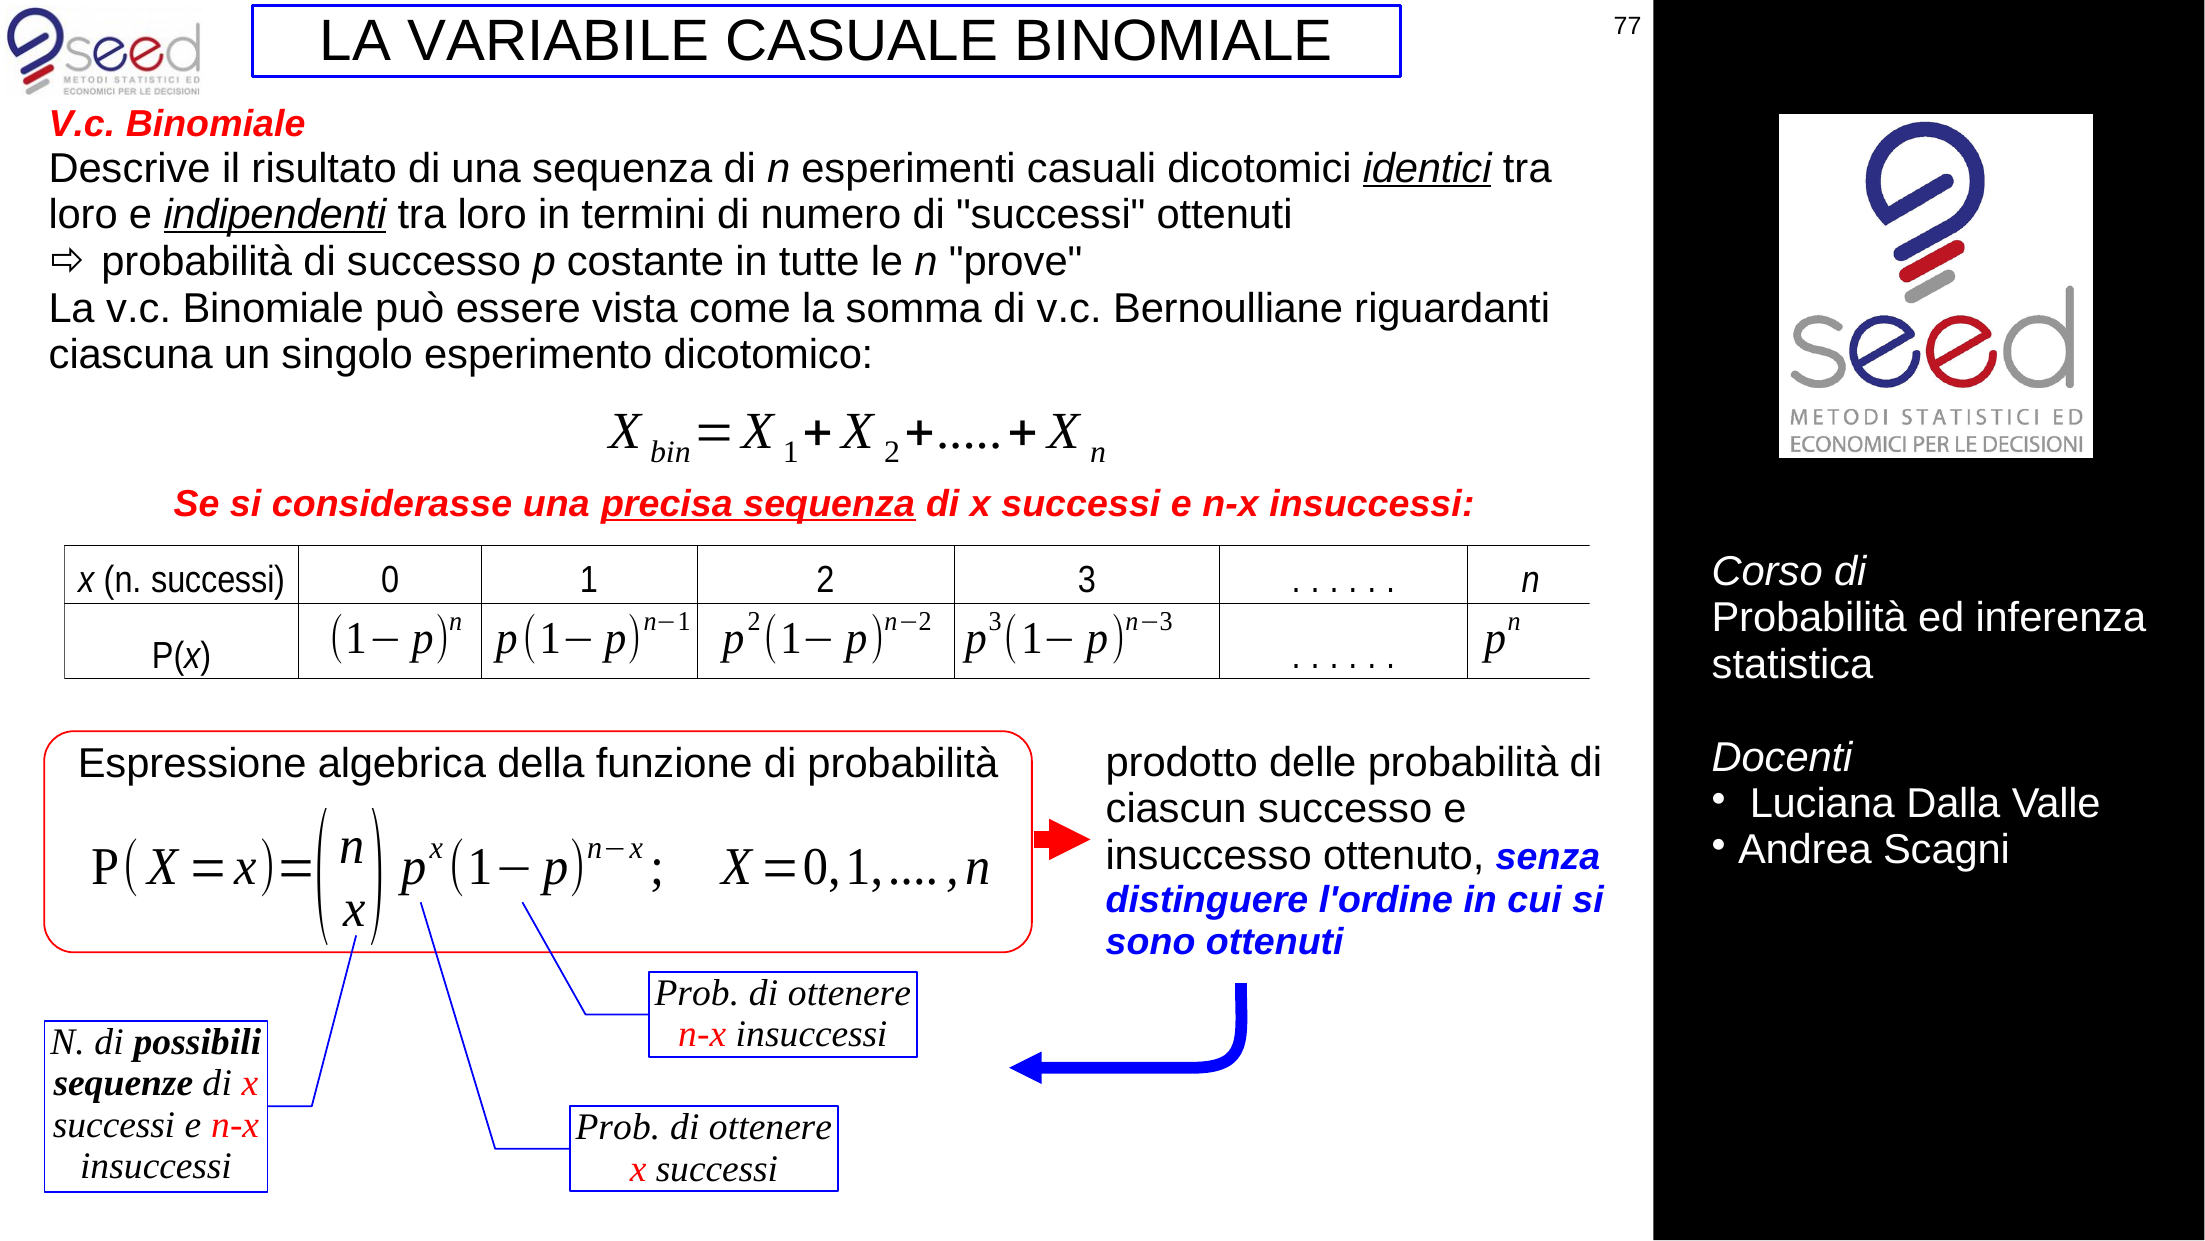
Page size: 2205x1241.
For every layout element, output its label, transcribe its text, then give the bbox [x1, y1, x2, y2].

text_box LA VARIABILE CASUALE BINOMIALE [252, 5, 1401, 77]
text_box V.c. Binomiale Descrive il risultato di una sequenza di n esperimenti casuali dicotomici identici tra loro e indipendenti tra loro in termini di numero di "successi" ottenuti  probabilità di successo p costante in tutte le n "prove" La v.c. Binomiale può essere vista come la somma di v.c. Bernoulliane riguardanti ciascuna un singolo esperimento dicotomico: [48, 102, 1577, 388]
chart [64, 544, 1590, 706]
chart [595, 401, 1113, 469]
text_box Espressione algebrica della funzione di probabilità [44, 731, 1032, 953]
text_box Prob. di ottenere x successi [569, 1106, 839, 1192]
text_box N. di possibili sequenze di x successi e n-x insuccessi [44, 1020, 268, 1192]
text_box Se si considerasse una precisa sequenza di x successi e n-x insuccessi: [173, 482, 1476, 528]
text_box prodotto delle probabilità di ciascun successo e insuccesso ottenuto, senza distinguere l'ordine in cui si sono ottenuti [1105, 738, 1616, 972]
text_box Prob. di ottenere n-x insuccessi [648, 971, 918, 1057]
picture [1779, 114, 2093, 458]
picture [5, 5, 203, 98]
